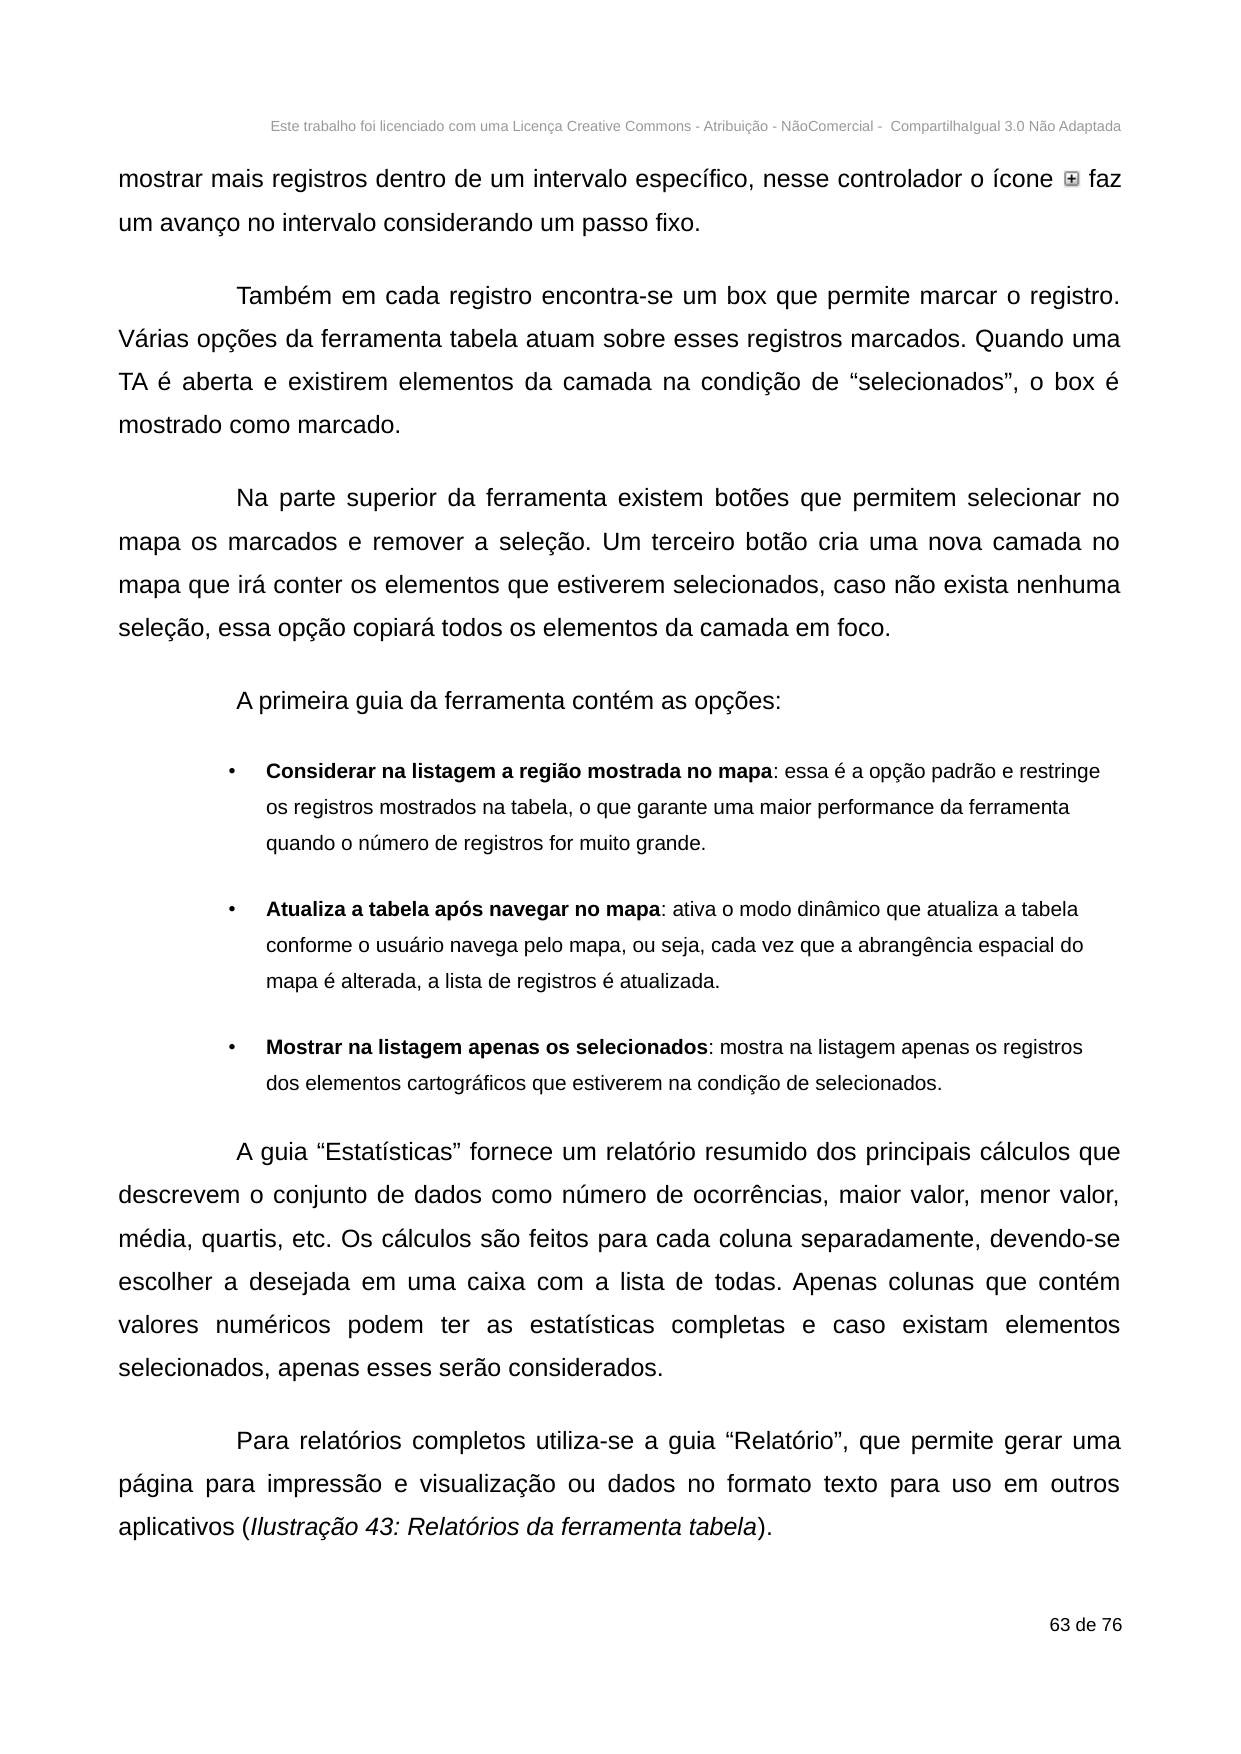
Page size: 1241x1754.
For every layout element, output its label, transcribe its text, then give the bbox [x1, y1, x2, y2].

text Para relatórios completos utiliza-se a guia “Relatório”, que permite gerar uma página para impressão e visualização ou dados no formato texto para uso em outros aplicativos (Ilustração 43: Relatórios da ferramenta tabela). [118, 1426, 1122, 1541]
text A guia “Estatísticas” fornece um relatório resumido dos principais cálculos que descrevem o conjunto de dados como número de ocorrências, maior valor, menor valor, média, quartis, etc. Os cálculos são feitos para cada coluna separadamente, devendo-se escolher a desejada em uma caixa com a lista de todas. Apenas colunas que contém valores numéricos podem ter as estatísticas completas e caso existam elementos selecionados, apenas esses serão considerados. [118, 1137, 1122, 1382]
text Na parte superior da ferramenta existem botões que permitem selecionar no mapa os marcados e remover a seleção. Um terceiro botão cria uma nova camada no mapa que irá conter os elementos que estiverem selecionados, caso não exista nenhuma seleção, essa opção copiará todos os elementos da camada em foco. [118, 483, 1122, 641]
picture [1063, 170, 1081, 188]
list Atualiza a tabela após navegar no mapa: ativa o modo dinâmico que atualiza a tabela conforme o usuário navega pelo mapa, ou seja, cada vez que a abrangência espacial do mapa é alterada, a lista de registros é atualizada. [228, 897, 1122, 993]
text mostrar mais registros dentro de um intervalo específico, nesse controlador o ícone faz um avanço no intervalo considerando um passo fixo. [118, 164, 1122, 236]
list Mostrar na listagem apenas os selecionados: mostra na listagem apenas os registros dos elementos cartográficos que estiverem na condição de selecionados. [228, 1035, 1122, 1095]
list Considerar na listagem a região mostrada no mapa: essa é a opção padrão e restringe os registros mostrados na tabela, o que garante uma maior performance da ferramenta quando o número de registros for muito grande. [228, 759, 1122, 855]
text A primeira guia da ferramenta contém as opções: [118, 686, 1122, 715]
text Também em cada registro encontra-se um box que permite marcar o registro. Várias opções da ferramenta tabela atuam sobre esses registros marcados. Quando uma TA é aberta e existirem elementos da camada na condição de “selecionados”, o box é mostrado como marcado. [118, 281, 1122, 439]
